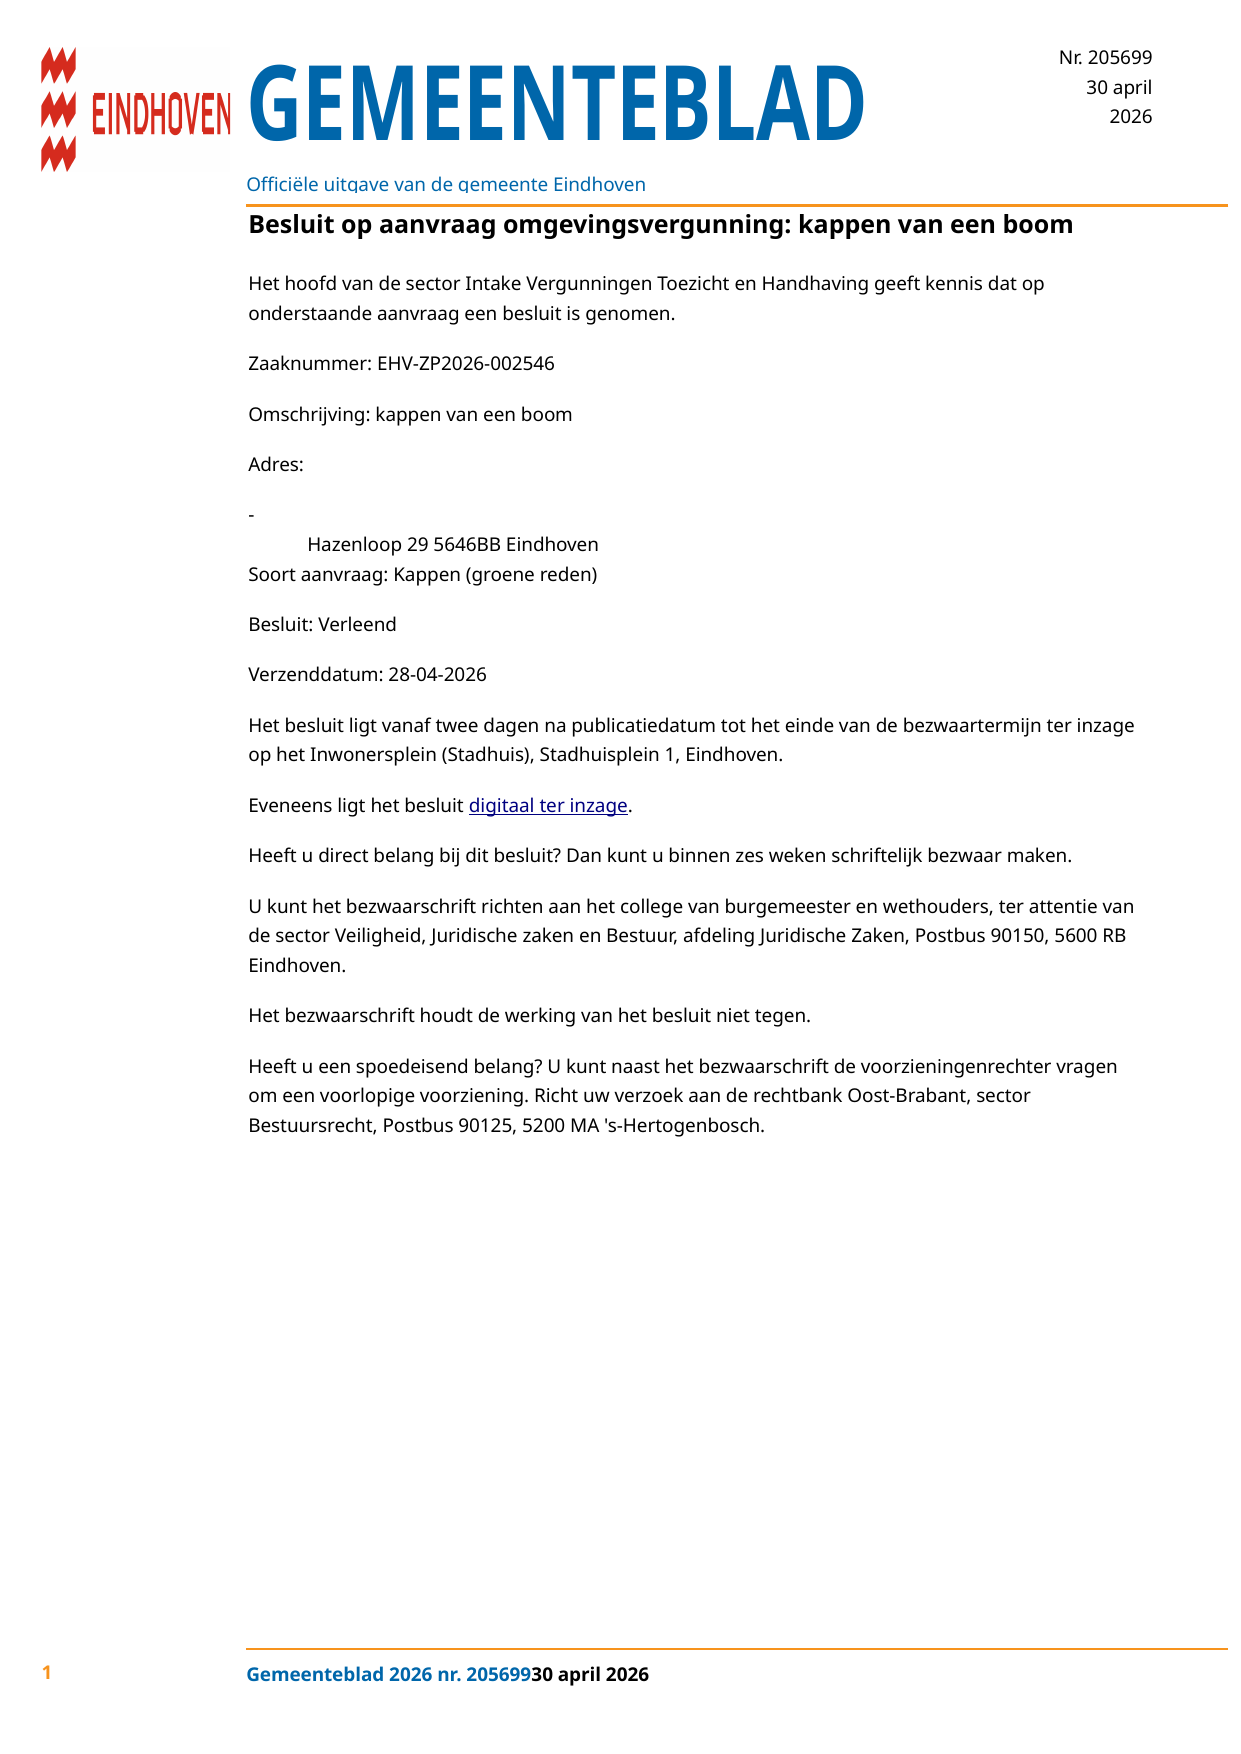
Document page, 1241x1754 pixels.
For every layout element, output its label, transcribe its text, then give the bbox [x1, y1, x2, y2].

text Heeft u direct belang bij dit besluit? Dan kunt u binnen zes weken schriftelijk bezwaar maken. [248, 842, 1152, 868]
text Verzenddatum: 28-04-2026 [248, 662, 1152, 687]
text Heeft u een spoedeisend belang? U kunt naast het bezwaarschrift de voorzieningenrechter vragen om een voorlopige voorziening. Richt uw verzoek aan de rechtbank Oost-Brabant, sector Bestuursrecht, Postbus 90125, 5200 MA 's-Hertogenbosch. [248, 1053, 1152, 1138]
text Besluit op aanvraag omgevingsvergunning: kappen van een boom [248, 207, 1152, 241]
text Het bezwaarschrift houdt de werking van het besluit niet tegen. [248, 1002, 1152, 1028]
text U kunt het bezwaarschrift richten aan het college van burgemeester en wethouders, ter attentie van de sector Veiligheid, Juridische zaken en Bestuur, afdeling Juridische Zaken, Postbus 90150, 5600 RB Eindhoven. [248, 893, 1152, 978]
picture [41, 47, 231, 172]
text Adres: [248, 451, 1152, 477]
text Het hoofd van de sector Intake Vergunningen Toezicht en Handhaving geeft kennis dat op onderstaande aanvraag een besluit is genomen. [248, 270, 1152, 326]
text Het besluit ligt vanaf twee dagen na publicatiedatum tot het einde van de bezwaartermijn ter inzage op het Inwonersplein (Stadhuis), Stadhuisplein 1, Eindhoven. [248, 712, 1152, 767]
text Omschrijving: kappen van een boom [248, 401, 1152, 426]
text Eveneens ligt het besluit digitaal ter inzage. [248, 792, 1152, 818]
list Hazenloop 29 5646BB Eindhoven [248, 531, 1152, 557]
text Besluit: Verleend [248, 611, 1152, 637]
text Soort aanvraag: Kappen (groene reden) [248, 561, 1152, 586]
text Zaaknummer: EHV-ZP2026-002546 [248, 350, 1152, 376]
